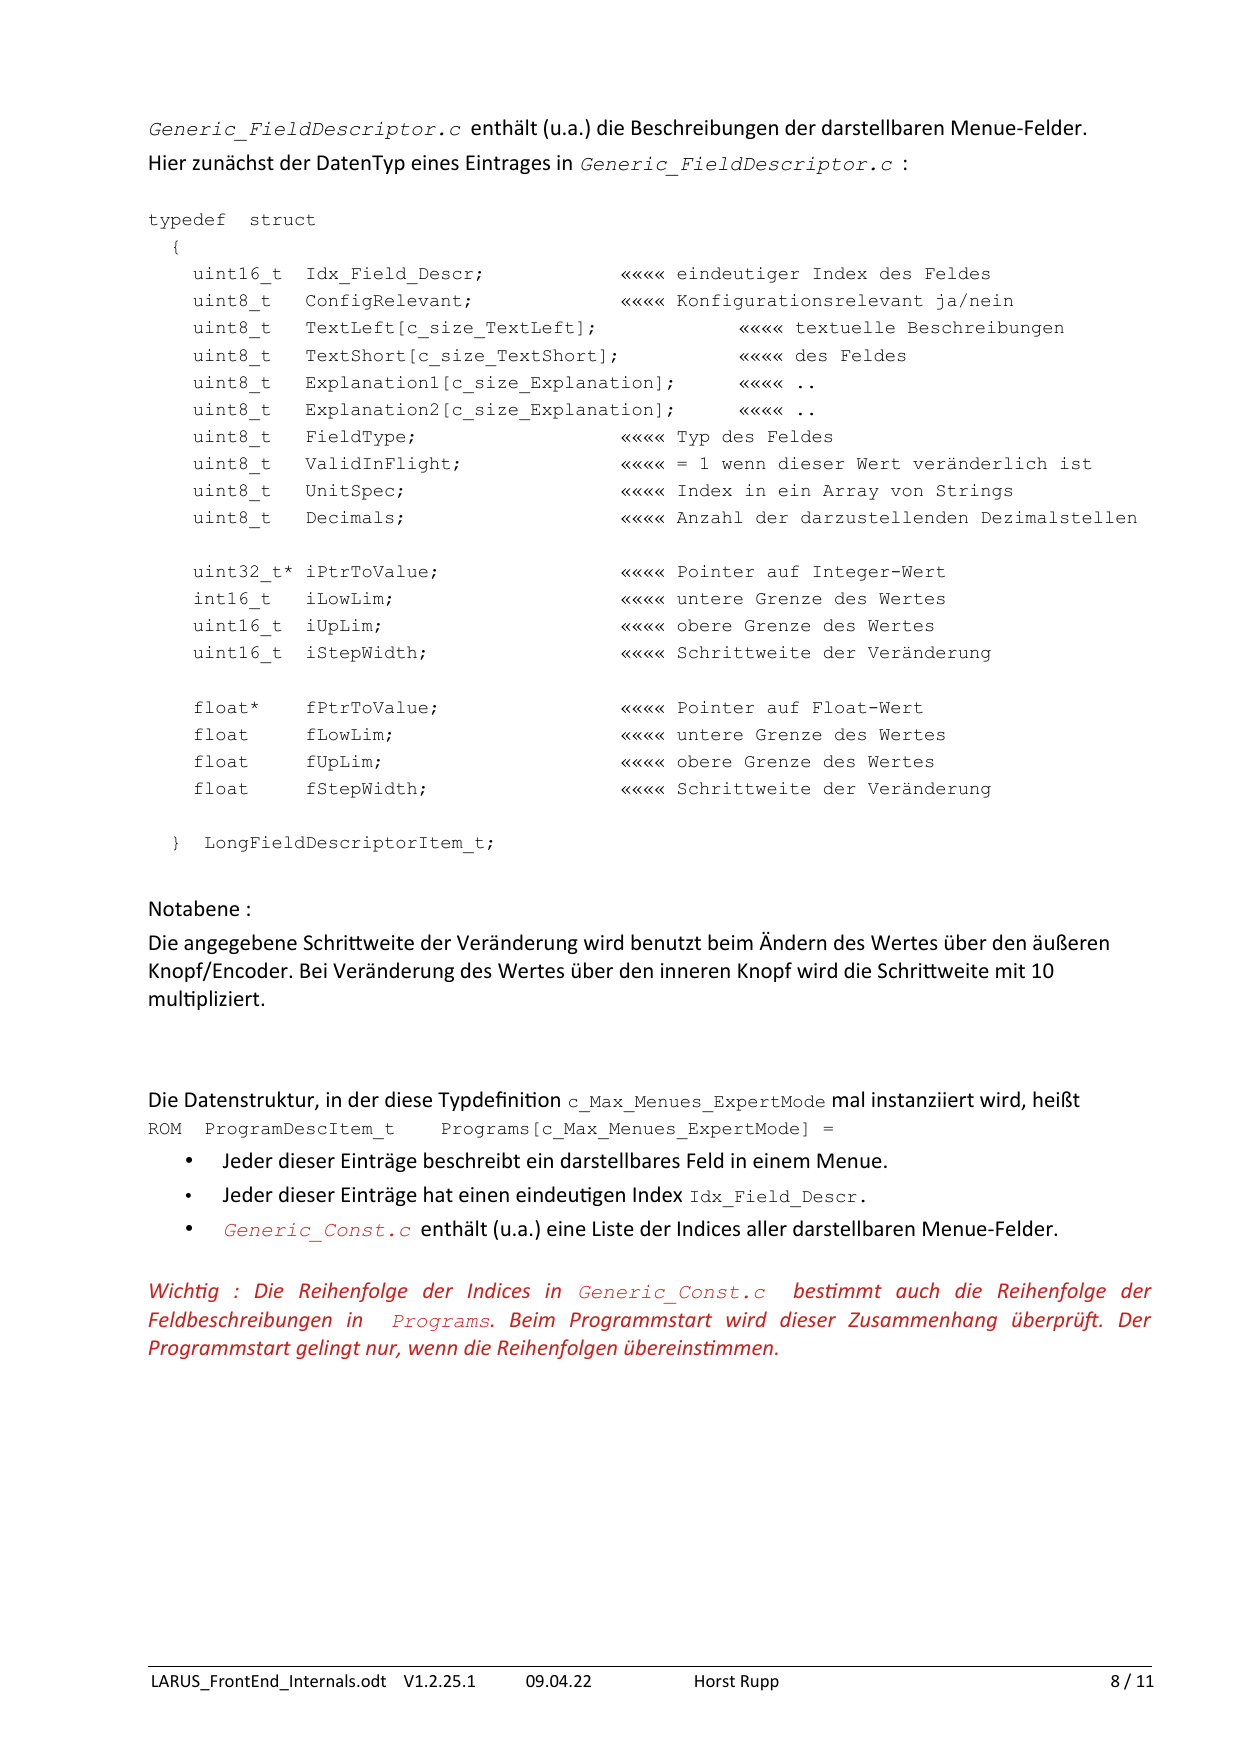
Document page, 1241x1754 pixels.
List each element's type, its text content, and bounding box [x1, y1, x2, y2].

text uint8_t ConfigRelevant; «««« Konfigurationsrelevant ja/nein [148, 291, 1152, 312]
text float fUpLim; «««« obere Grenze des Wertes [148, 752, 1152, 773]
text int16_t iLowLim; «««« untere Grenze des Wertes [148, 589, 1152, 610]
text Wichtig : Die Reihenfolge der Indices in Generic_Const.c bestimmt auch die Reihenfolge der Feldbeschreibungen in Programs. Beim Programmstart wird dieser Zusammenhang überprüft. Der Programmstart gelingt nur, wenn die Reihenfolgen übereinstimmen. [148, 1276, 1152, 1361]
text Die angegebene Schrittweite der Veränderung wird benutzt beim Ändern des Wertes über den äußeren Knopf/Encoder. Bei Veränderung des Wertes über den inneren Knopf wird die Schrittweite mit 10 multipliziert. [148, 928, 1152, 1012]
list Jeder dieser Einträge beschreibt ein darstellbares Feld in einem Menue. [185, 1146, 1152, 1174]
text { [148, 237, 1152, 258]
text Hier zunächst der DatenTyp eines Eintrages in Generic_FieldDescriptor.c : [148, 148, 1152, 176]
text uint16_t iStepWidth; «««« Schrittweite der Veränderung [148, 643, 1152, 664]
text uint8_t UnitSpec; «««« Index in ein Array von Strings [148, 481, 1152, 502]
text typedef struct [148, 182, 1152, 231]
text uint8_t Decimals; «««« Anzahl der darzustellenden Dezimalstellen [148, 508, 1152, 529]
text uint16_t Idx_Field_Descr; «««« eindeutiger Index des Feldes [148, 264, 1152, 285]
text uint8_t FieldType; «««« Typ des Feldes [148, 427, 1152, 448]
text Die Datenstruktur, in der diese Typdefinition c_Max_Menues_ExpertMode mal instanziiert wird, heißt [148, 1085, 1152, 1113]
text uint32_t* iPtrToValue; «««« Pointer auf Integer-Wert [148, 562, 1152, 583]
text uint8_t Explanation2[c_size_Explanation]; «««« .. [148, 399, 1152, 421]
list Jeder dieser Einträge hat einen eindeutigen Index Idx_Field_Descr. [185, 1180, 1152, 1208]
text uint16_t iUpLim; «««« obere Grenze des Wertes [148, 616, 1152, 637]
text float fLowLim; «««« untere Grenze des Wertes [148, 724, 1152, 746]
text float fStepWidth; «««« Schrittweite der Veränderung [148, 779, 1152, 800]
text Notabene : [148, 894, 1152, 922]
text } LongFieldDescriptorItem_t; [148, 833, 1152, 854]
text uint8_t TextLeft[c_size_TextLeft]; «««« textuelle Beschreibungen [148, 318, 1152, 339]
text uint8_t Explanation1[c_size_Explanation]; «««« .. [148, 372, 1152, 394]
text float* fPtrToValue; «««« Pointer auf Float-Wert [148, 697, 1152, 719]
text Generic_FieldDescriptor.c enthält (u.a.) die Beschreibungen der darstellbaren Menue-Felder. [148, 113, 1152, 142]
text uint8_t TextShort[c_size_TextShort]; «««« des Feldes [148, 345, 1152, 367]
text uint8_t ValidInFlight; «««« = 1 wenn dieser Wert veränderlich ist [148, 454, 1152, 475]
list Generic_Const.c enthält (u.a.) eine Liste der Indices aller darstellbaren Menue-Felder. [185, 1214, 1152, 1271]
text ROM ProgramDescItem_t Programs[c_Max_Menues_ExpertMode] = [148, 1119, 1152, 1140]
